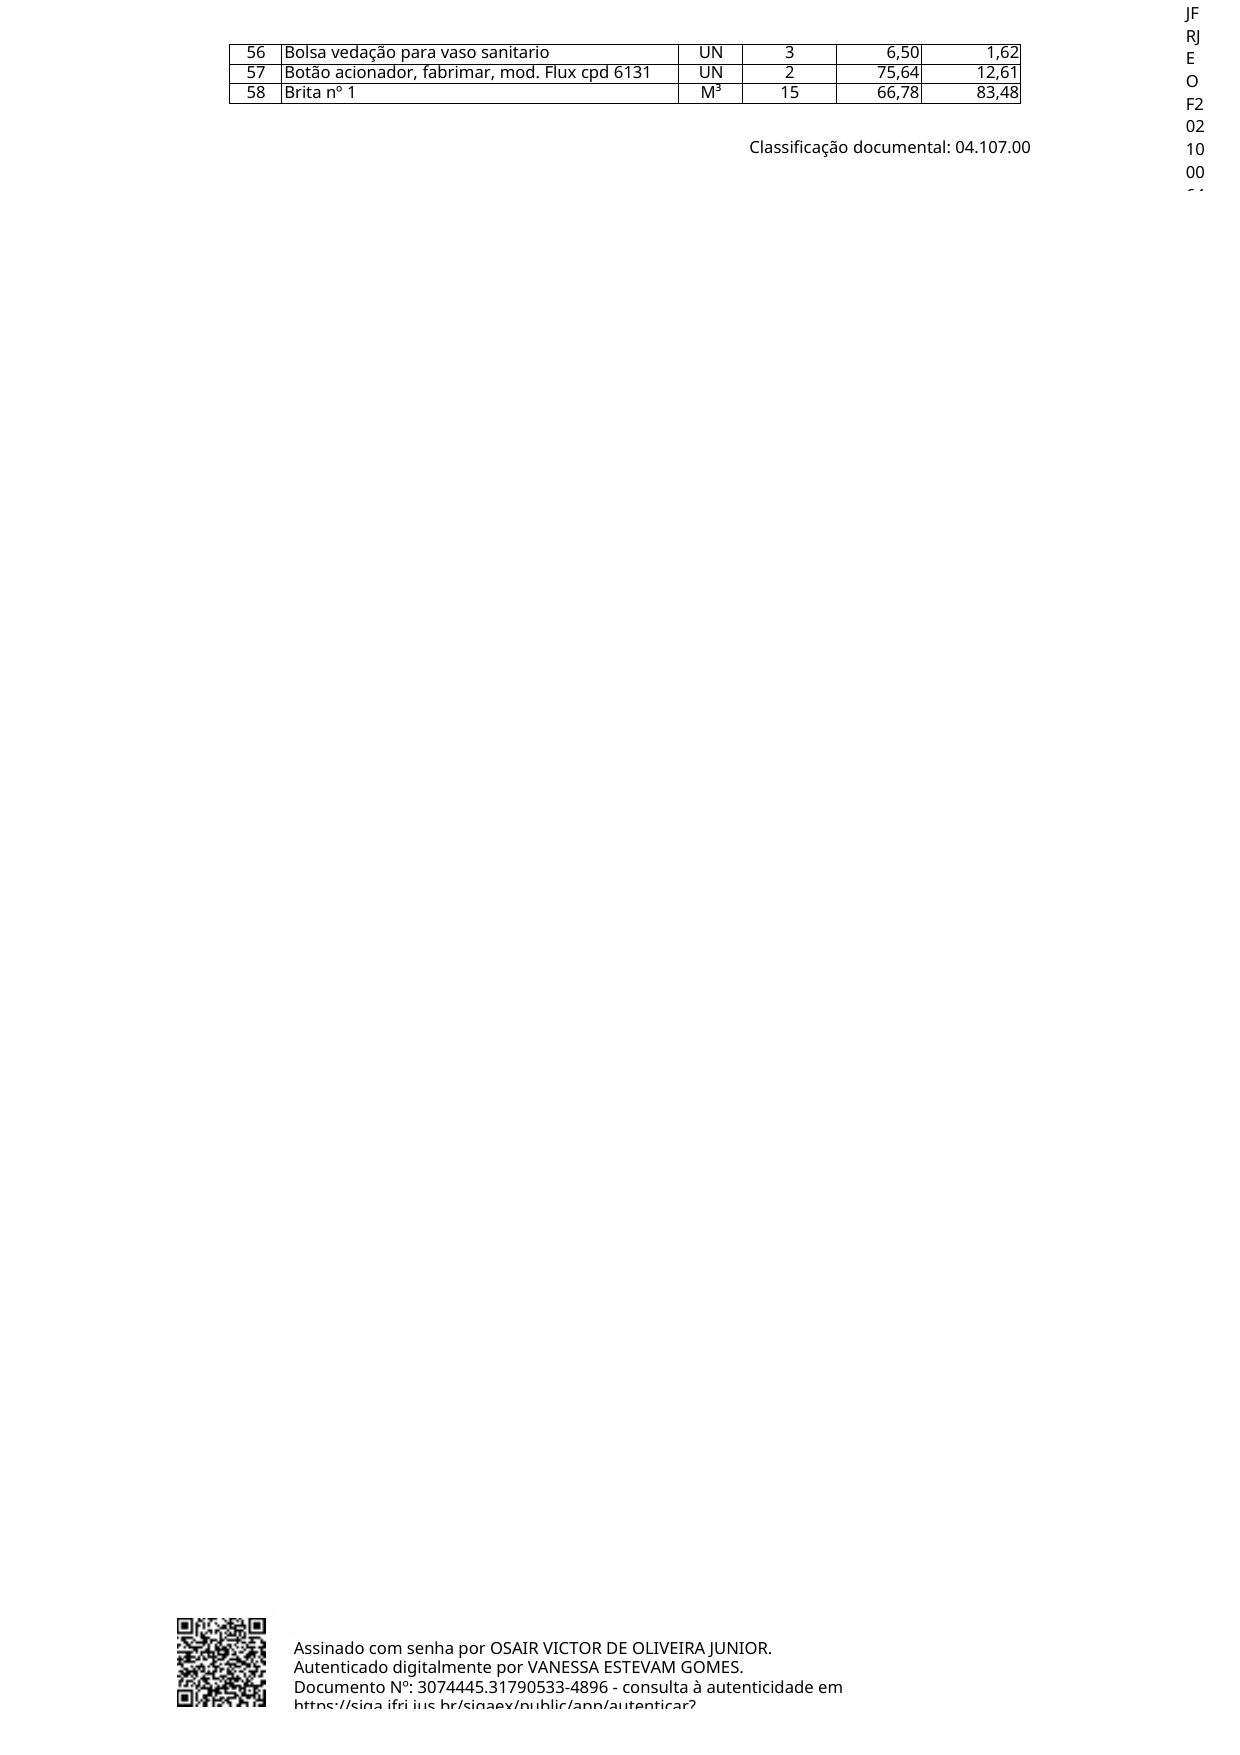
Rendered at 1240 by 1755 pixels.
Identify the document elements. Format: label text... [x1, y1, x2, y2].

table_cell 1,62 [922, 45, 1020, 63]
table_cell 57 [230, 65, 281, 83]
table_cell 58 [230, 84, 281, 103]
text JFRJEOF202100064V13 [1186, 1, 1206, 190]
text Classificação documental: 04.107.00 [749, 0, 1206, 190]
table_cell 83,48 [922, 84, 1020, 103]
table_cell 2 [743, 65, 836, 83]
table_cell Bolsa vedação para vaso sanitario [282, 45, 678, 63]
table_cell 12,61 [922, 65, 1020, 83]
table_cell Brita nº 1 [282, 84, 678, 103]
table_cell 3 [743, 45, 836, 63]
table_cell 6,50 [837, 45, 921, 63]
table_cell 66,78 [837, 84, 921, 103]
table_cell UN [679, 45, 742, 63]
table_cell UN [679, 65, 742, 83]
table_cell 15 [743, 84, 836, 103]
table_cell 56 [230, 45, 281, 63]
table_cell Botão acionador, fabrimar, mod. Flux cpd 6131 [282, 65, 678, 83]
table_cell 75,64 [837, 65, 921, 83]
table_cell M³ [679, 84, 742, 103]
